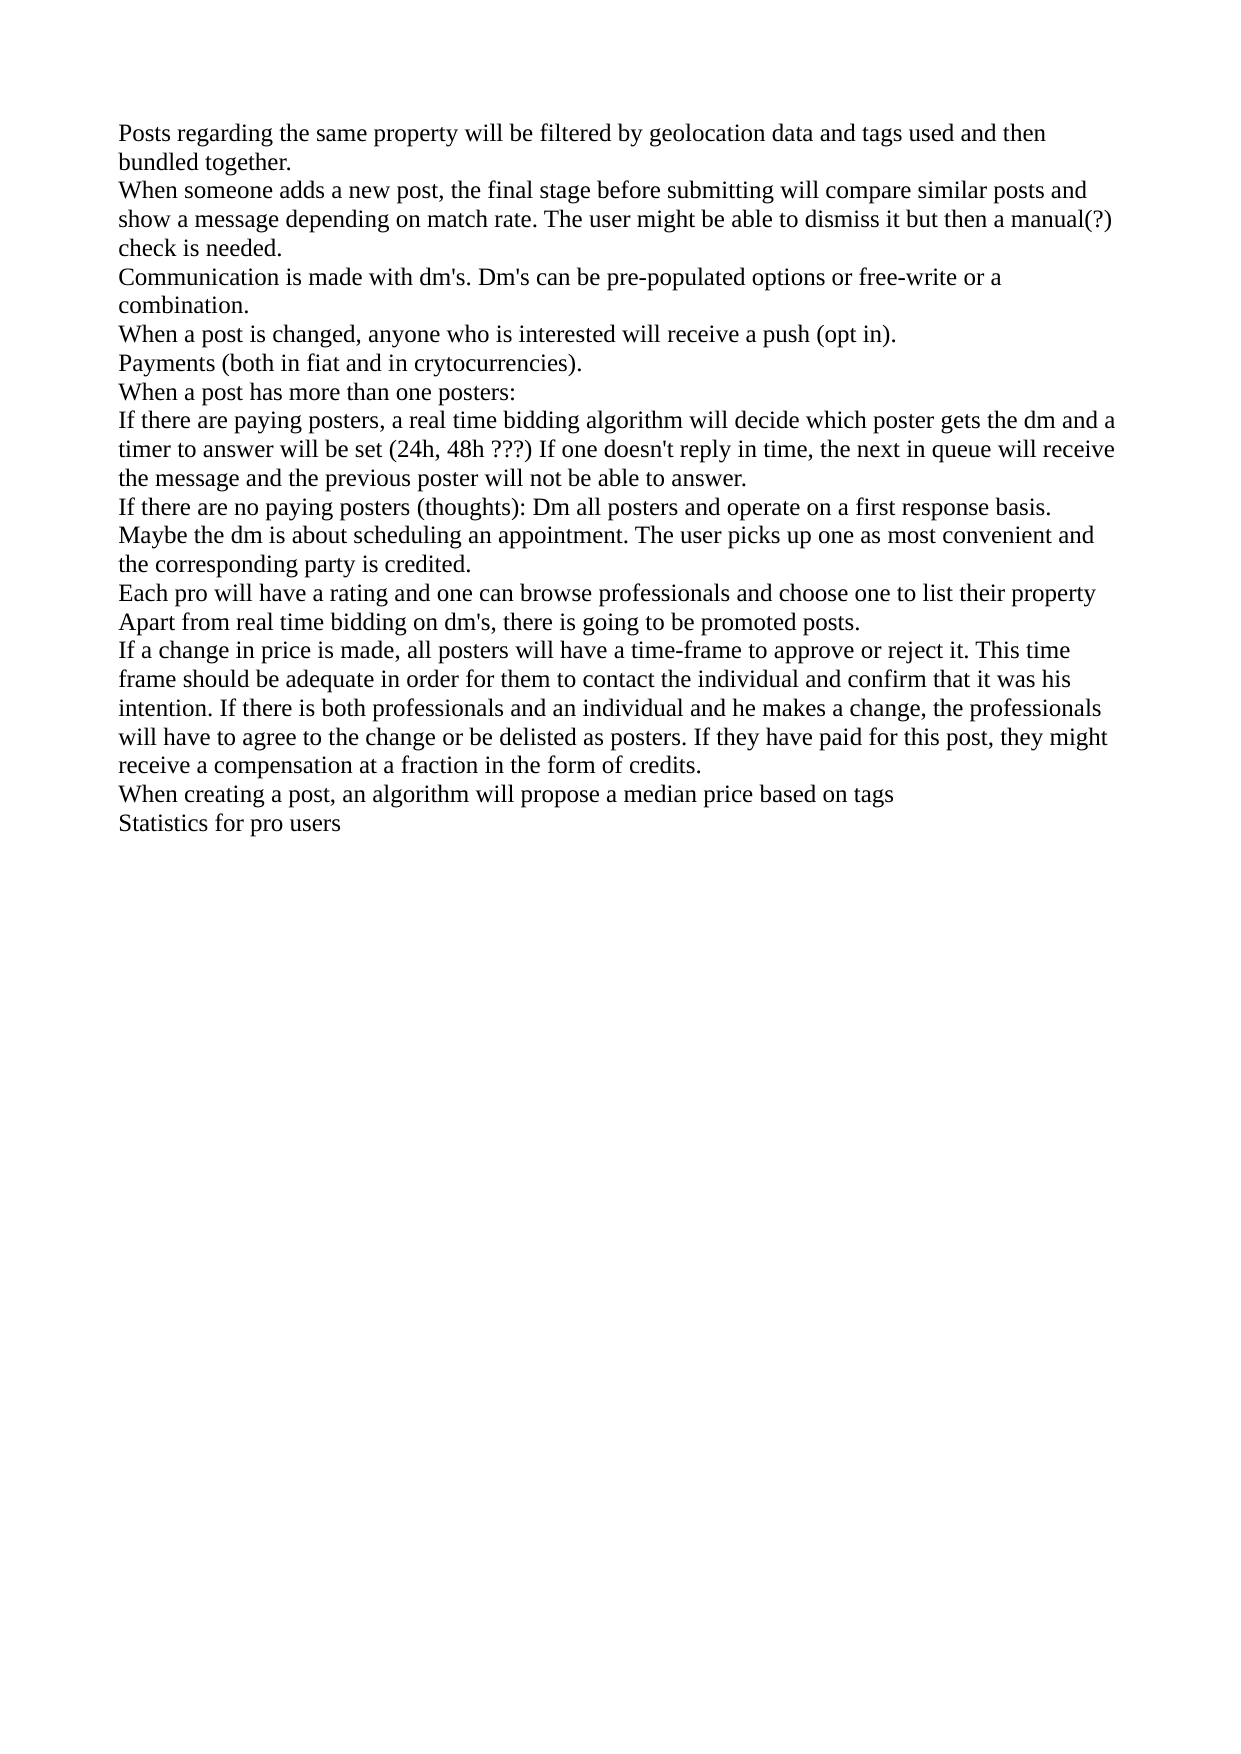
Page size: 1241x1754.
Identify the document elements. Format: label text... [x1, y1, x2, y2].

text Posts regarding the same property will be filtered by geolocation data and tags used and then bundled together. [118, 118, 1122, 176]
text Apart from real time bidding on dm's, there is going to be promoted posts. [118, 607, 1122, 636]
text If there are paying posters, a real time bidding algorithm will decide which poster gets the dm and a timer to answer will be set (24h, 48h ???) If one doesn't reply in time, the next in queue will receive the message and the previous poster will not be able to answer. [118, 406, 1122, 492]
text When creating a post, an algorithm will propose a median price based on tags [118, 779, 1122, 808]
text Statistics for pro users [118, 808, 1122, 837]
text Payments (both in fiat and in crytocurrencies). [118, 348, 1122, 377]
text When a post has more than one posters: [118, 377, 1122, 406]
text When a post is changed, anyone who is interested will receive a push (opt in). [118, 319, 1122, 348]
text If there are no paying posters (thoughts): Dm all posters and operate on a first response basis. Maybe the dm is about scheduling an appointment. The user picks up one as most convenient and the corresponding party is credited. [118, 492, 1122, 578]
text When someone adds a new post, the final stage before submitting will compare similar posts and show a message depending on match rate. The user might be able to dismiss it but then a manual(?) check is needed. [118, 176, 1122, 262]
text Communication is made with dm's. Dm's can be pre-populated options or free-write or a combination. [118, 262, 1122, 319]
text Each pro will have a rating and one can browse professionals and choose one to list their property [118, 578, 1122, 607]
text If a change in price is made, all posters will have a time-frame to approve or reject it. This time frame should be adequate in order for them to contact the individual and confirm that it was his intention. If there is both professionals and an individual and he makes a change, the professionals will have to agree to the change or be delisted as posters. If they have paid for this post, they might receive a compensation at a fraction in the form of credits. [118, 636, 1122, 779]
